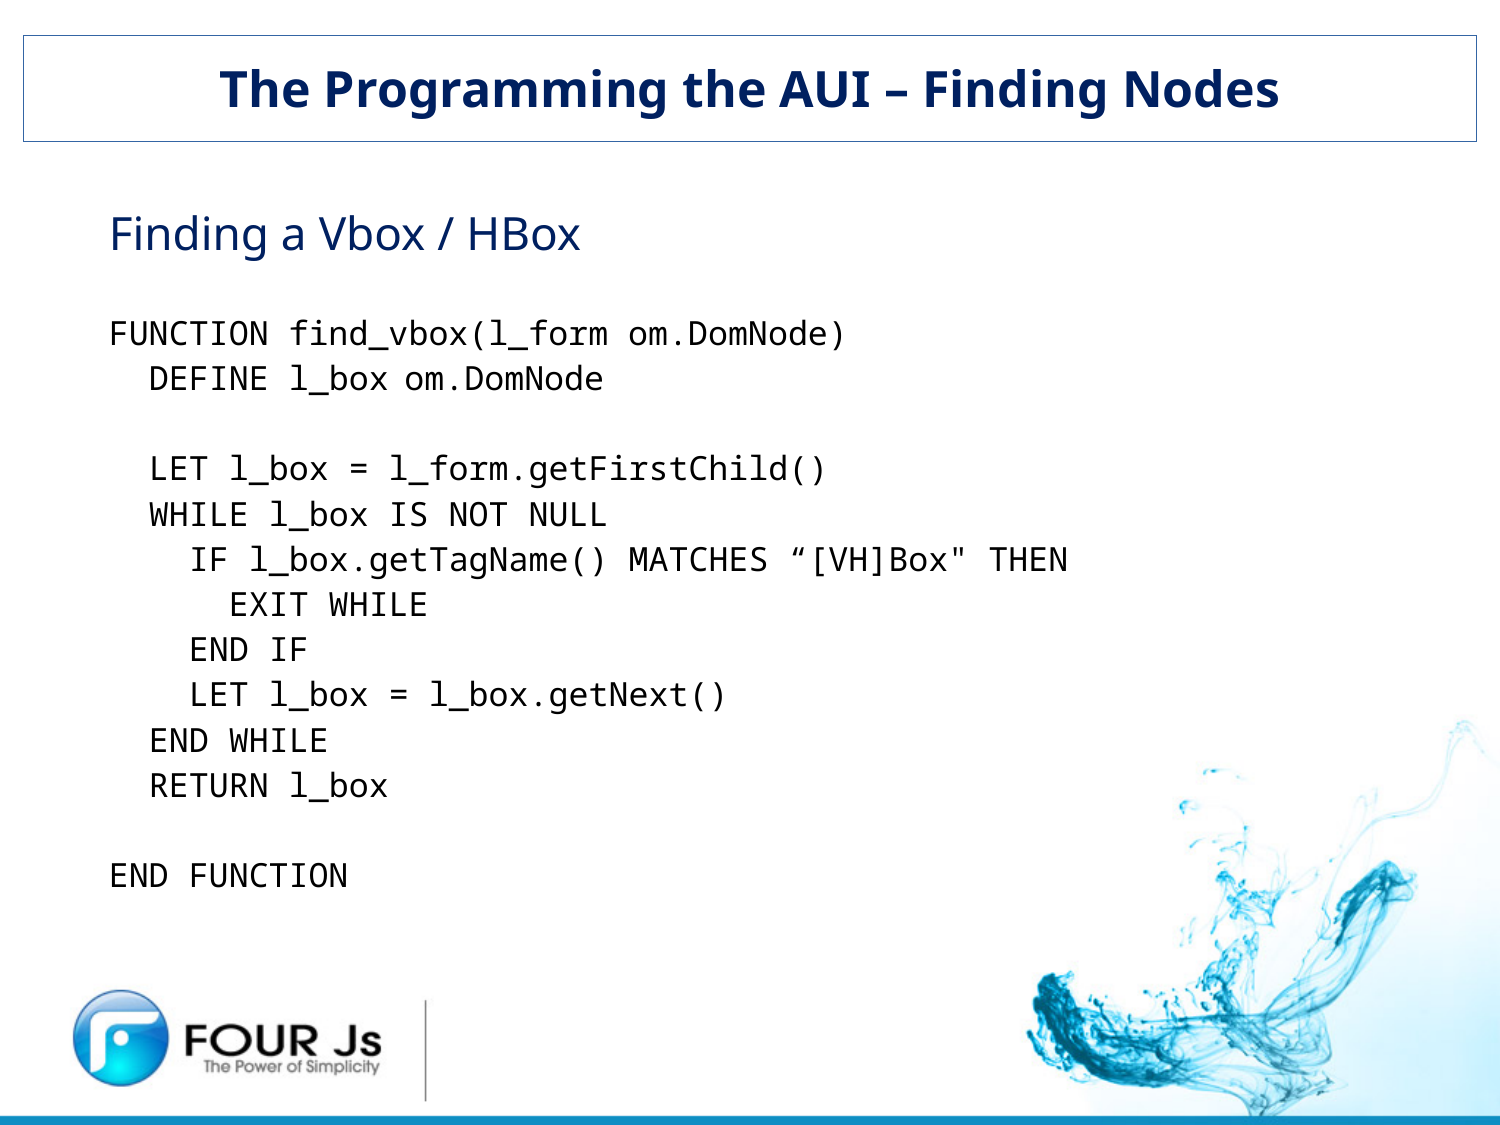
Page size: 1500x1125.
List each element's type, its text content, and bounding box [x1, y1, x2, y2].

picture [0, 0, 1500, 1117]
title The Programming the AUI – Finding Nodes [23, 35, 1477, 142]
text_box Finding a Vbox / HBox FUNCTION find_vbox(l_form om.DomNode) DEFINE l_box om.DomNode LET l_box = l_form.getFirstChild() WHILE l_box IS NOT NULL IF l_box.getTagName() MATCHES “[VH]Box" THEN EXIT WHILE END IF LET l_box = l_box.getNext() END WHILE RETURN l_box END FUNCTION [94, 194, 1447, 865]
